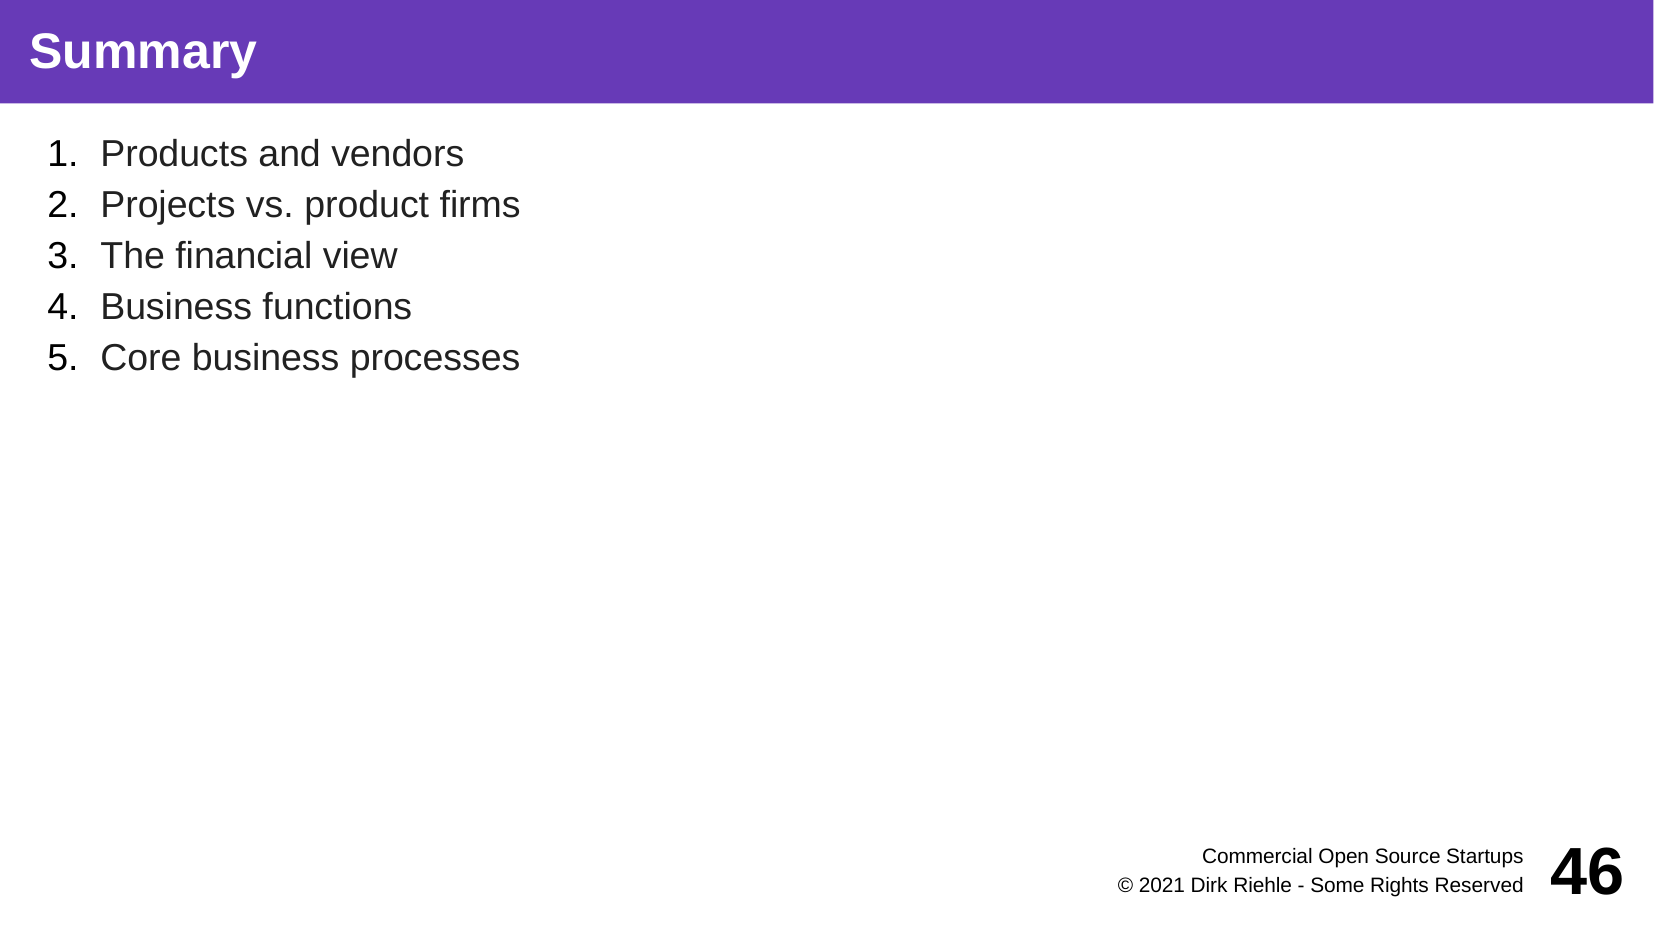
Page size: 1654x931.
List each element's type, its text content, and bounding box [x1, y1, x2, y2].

title Summary [0, 0, 1654, 104]
list Products and vendors Projects vs. product firms The financial view Business functions Core business processes [29, 132, 1625, 813]
